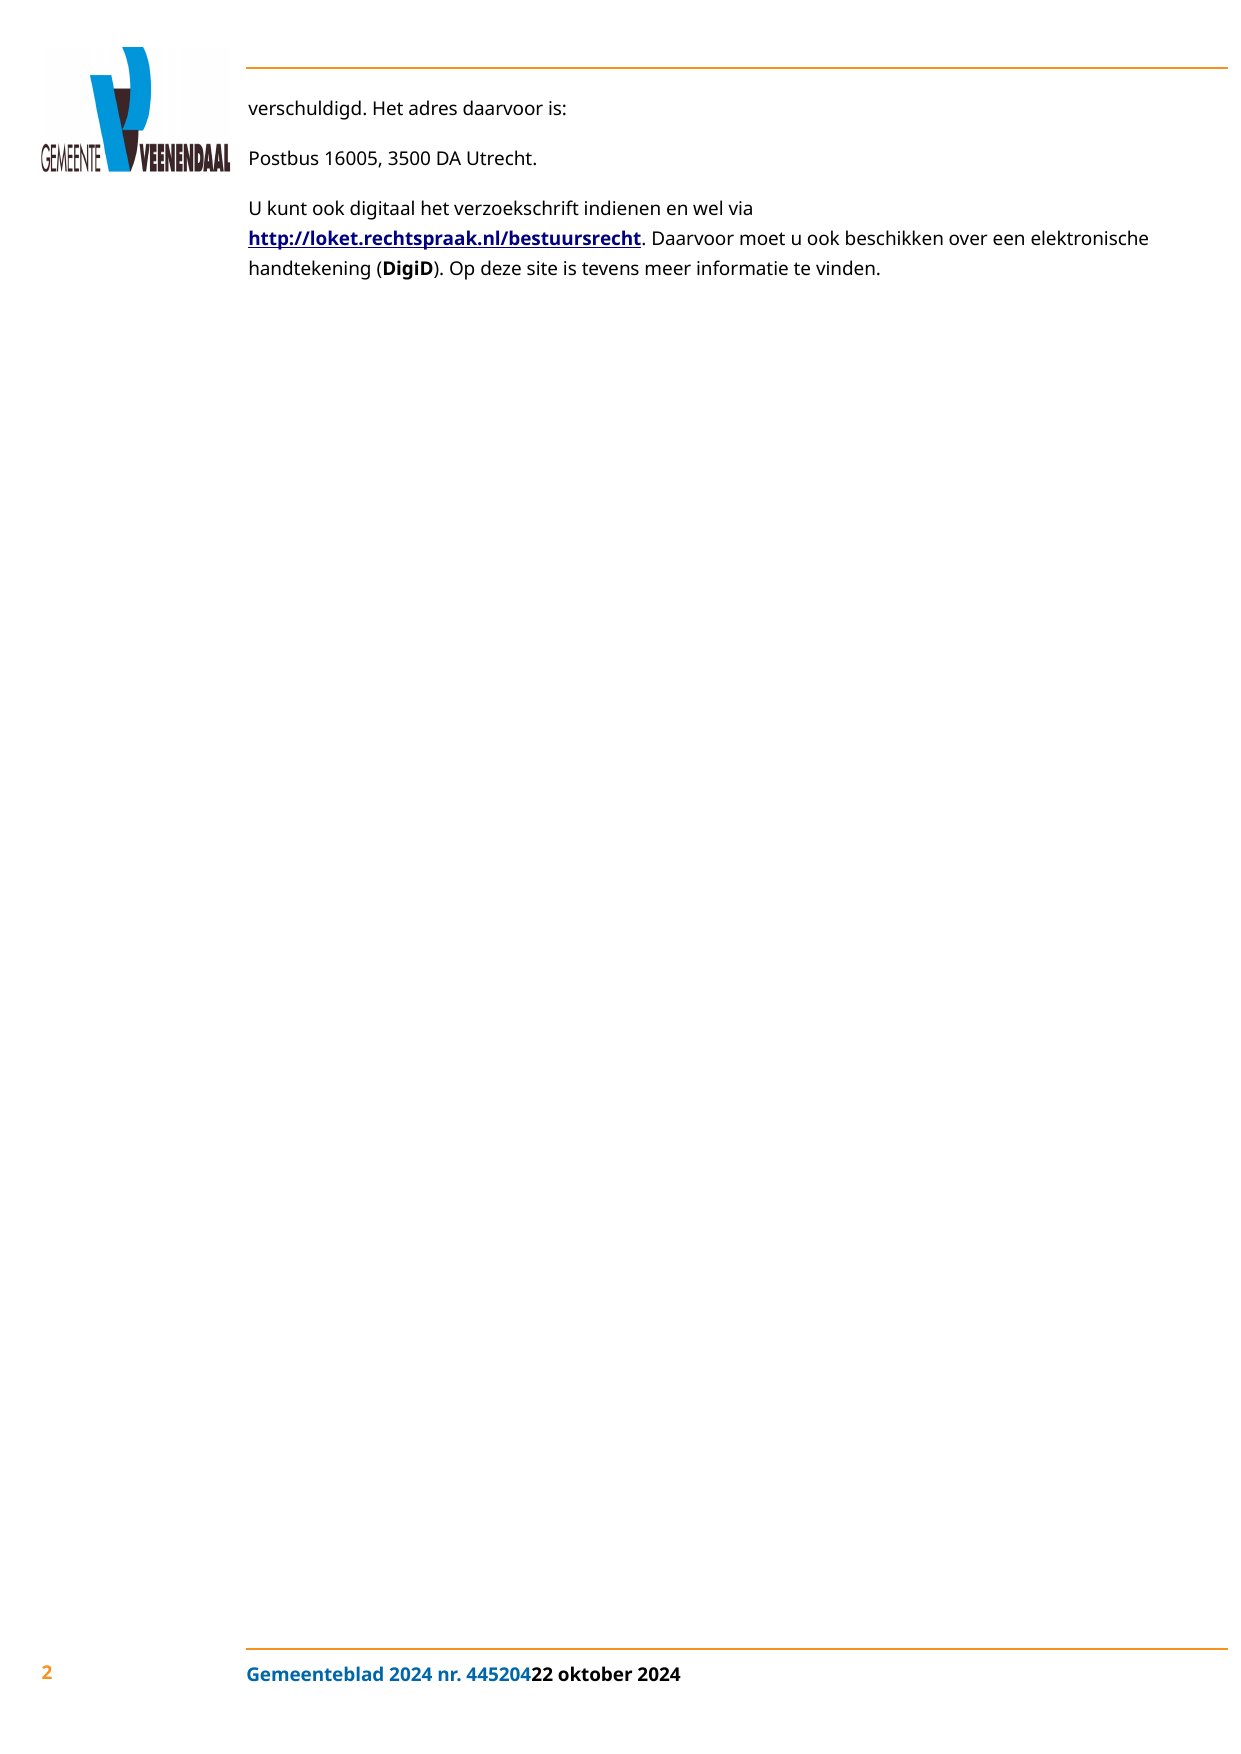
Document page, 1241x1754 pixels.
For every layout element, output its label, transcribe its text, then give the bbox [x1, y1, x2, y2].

text U kunt ook digitaal het verzoekschrift indienen en wel via http://loket.rechtspraak.nl/bestuursrecht. Daarvoor moet u ook beschikken over een elektronische handtekening (DigiD). Op deze site is tevens meer informatie te vinden. [248, 196, 1152, 281]
picture [123, 47, 231, 172]
text Postbus 16005, 3500 DA Utrecht. [248, 145, 1152, 171]
text verschuldigd. Het adres daarvoor is: [248, 95, 1152, 121]
picture [41, 47, 130, 172]
